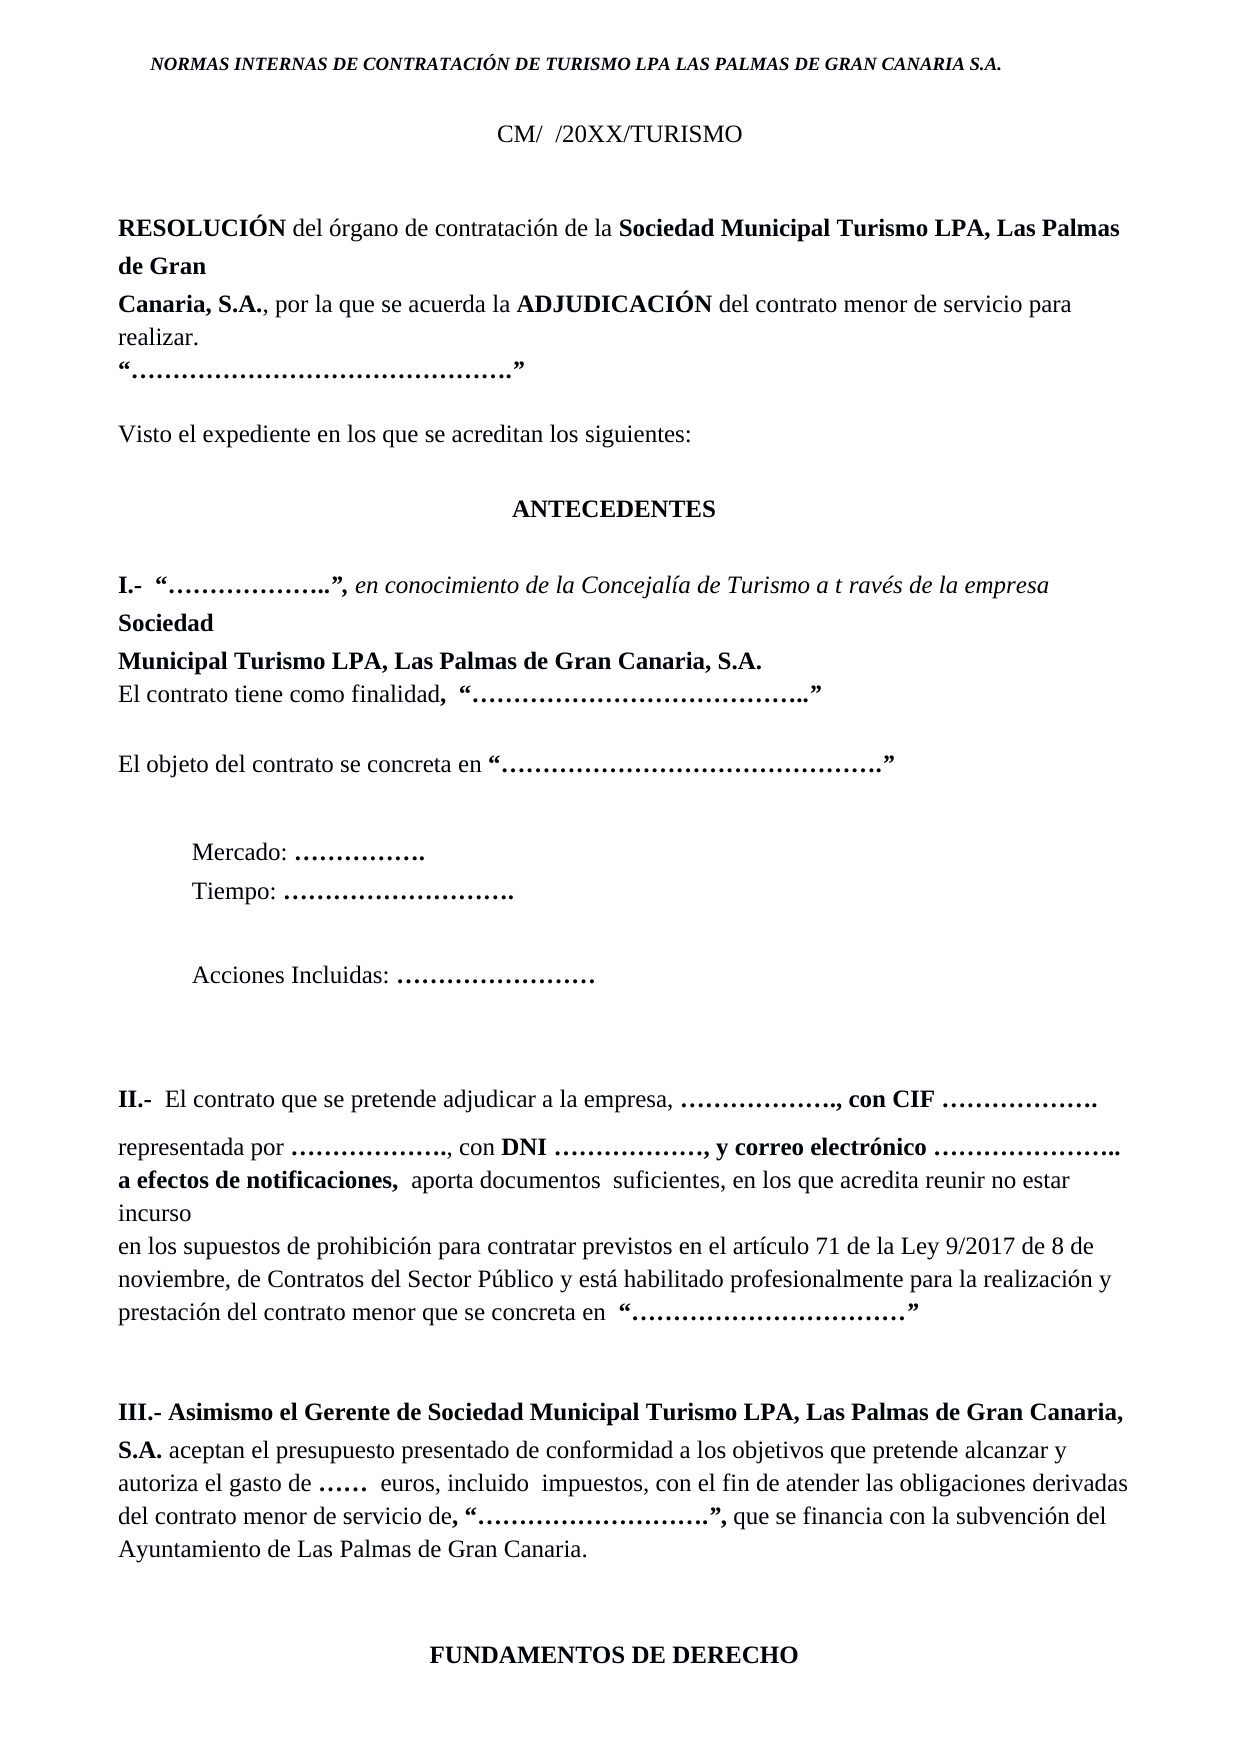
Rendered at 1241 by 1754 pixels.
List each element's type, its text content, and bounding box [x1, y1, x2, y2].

text Tiempo: ………………………. [192, 876, 1135, 904]
text El objeto del contrato se concreta en “……………………………………….” [118, 749, 1135, 778]
text en los supuestos de prohibición para contratar previstos en el artículo 71 de la Ley 9/2017 de 8 de [118, 1231, 1135, 1260]
text representada por ………………., con DNI ………………, y correo electrónico ………………….. [118, 1132, 1135, 1161]
text III.- Asimismo el Gerente de Sociedad Municipal Turismo LPA, Las Palmas de Gran Canaria, [118, 1397, 1135, 1426]
text del contrato menor de servicio de, “……………………….”, que se financia con la subvención del [118, 1501, 1135, 1530]
text I.- “………………..”, en conocimiento de la Concejalía de Turismo a t ravés de la empresa Sociedad [118, 570, 1135, 637]
text El contrato tiene como finalidad, “…………………………………..” [118, 679, 1135, 708]
text CM/ /20XX/TURISMO [497, 119, 1135, 148]
text “……………………………………….” [118, 355, 1135, 384]
text Mercado: ……………. [192, 837, 1135, 866]
text NORMAS INTERNAS DE CONTRATACIÓN DE TURISMO LPA LAS PALMAS DE GRAN CANARIA S.A. [150, 53, 1135, 74]
text Ayuntamiento de Las Palmas de Gran Canaria. [118, 1534, 1135, 1563]
text S.A. aceptan el presupuesto presentado de conformidad a los objetivos que pretende alcanzar y [118, 1435, 1135, 1464]
text noviembre, de Contratos del Sector Público y está habilitado profesionalmente para la realización y [118, 1264, 1135, 1292]
text Canaria, S.A., por la que se acuerda la ADJUDICACIÓN del contrato menor de servicio para realizar. [118, 289, 1135, 351]
text RESOLUCIÓN del órgano de contratación de la Sociedad Municipal Turismo LPA, Las Palmas de Gran [118, 213, 1135, 279]
text ANTECEDENTES [512, 494, 1135, 523]
text FUNDAMENTOS DE DERECHO [429, 1640, 1135, 1669]
text Municipal Turismo LPA, Las Palmas de Gran Canaria, S.A. [118, 646, 1135, 675]
text a efectos de notificaciones, aporta documentos suficientes, en los que acredita reunir no estar incurso [118, 1165, 1135, 1227]
text autoriza el gasto de …… euros, incluido impuestos, con el fin de atender las obligaciones derivadas [118, 1468, 1135, 1497]
text II.- El contrato que se pretende adjudicar a la empresa, ………………., con CIF ………………. [118, 1084, 1135, 1113]
text prestación del contrato menor que se concreta en “……………………………” [118, 1297, 1135, 1325]
text Acciones Incluidas: …………………… [192, 960, 1135, 989]
text Visto el expediente en los que se acreditan los siguientes: [118, 419, 1135, 448]
